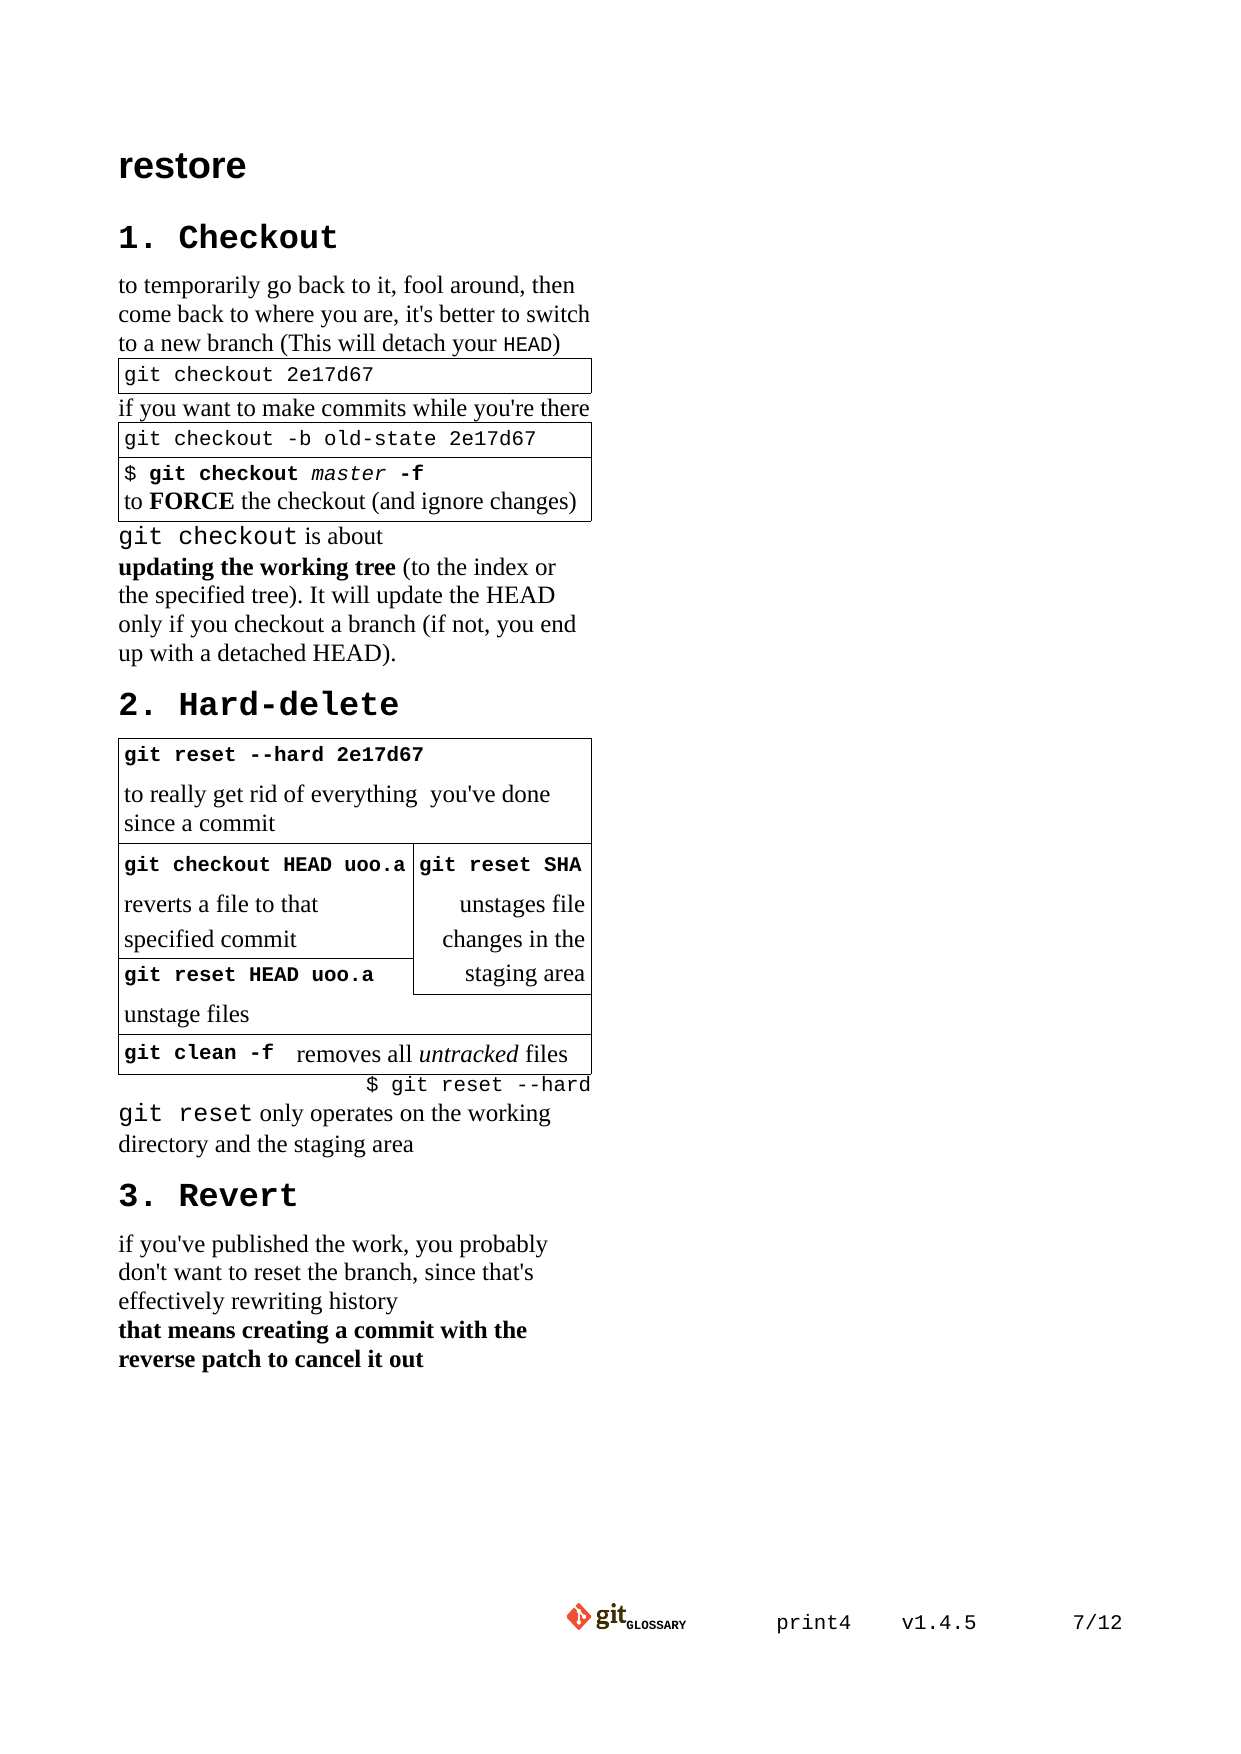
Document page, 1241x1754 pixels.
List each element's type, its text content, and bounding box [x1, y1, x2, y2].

table_cell unstage files [119, 994, 591, 1034]
text $ git reset --hard [118, 1075, 591, 1098]
text git reset only operates on the working directory and the staging area [118, 1098, 591, 1157]
text git checkout is about [118, 522, 591, 552]
subtitle 3. Revert [118, 1178, 591, 1216]
table_header git checkout -b old-state 2e17d67 [119, 423, 591, 457]
table_cell unstages file changes in the staging area [414, 884, 591, 993]
table_cell removes all untracked files [291, 1035, 591, 1074]
table_cell $ git checkout master -f to FORCE the checkout (and ignore changes) [119, 458, 591, 521]
text to temporarily go back to it, fool around, then come back to where you are, it's better to switch to a new branch (This will detach your HEAD) [118, 271, 591, 358]
text that means creating a commit with the reverse patch to cancel it out [118, 1315, 591, 1372]
table_cell git checkout HEAD uoo.a [119, 844, 413, 883]
table_cell git reset HEAD uoo.a [119, 959, 413, 993]
table_cell to really get rid of everything you've done since a commit [119, 774, 591, 842]
table_cell git clean -f [119, 1035, 291, 1074]
text if you've published the work, you probably don't want to reset the branch, since that's effectively rewriting history [118, 1229, 591, 1315]
table_cell reverts a file to that specified commit [119, 884, 413, 958]
table_header git reset --hard 2e17d67 [119, 739, 591, 773]
text updating the working tree (to the index or the specified tree). It will update the HEAD only if you checkout a branch (if not, you end up with a detached HEAD). [118, 552, 591, 667]
subtitle 1. Checkout [118, 220, 591, 258]
subtitle 2. Hard-delete [118, 688, 591, 726]
subtitle restore [118, 143, 591, 187]
text if you want to make commits while you're there [118, 394, 591, 422]
picture [566, 1603, 627, 1630]
table_cell git reset SHA [414, 844, 591, 883]
table_header git checkout 2e17d67 [119, 359, 591, 393]
